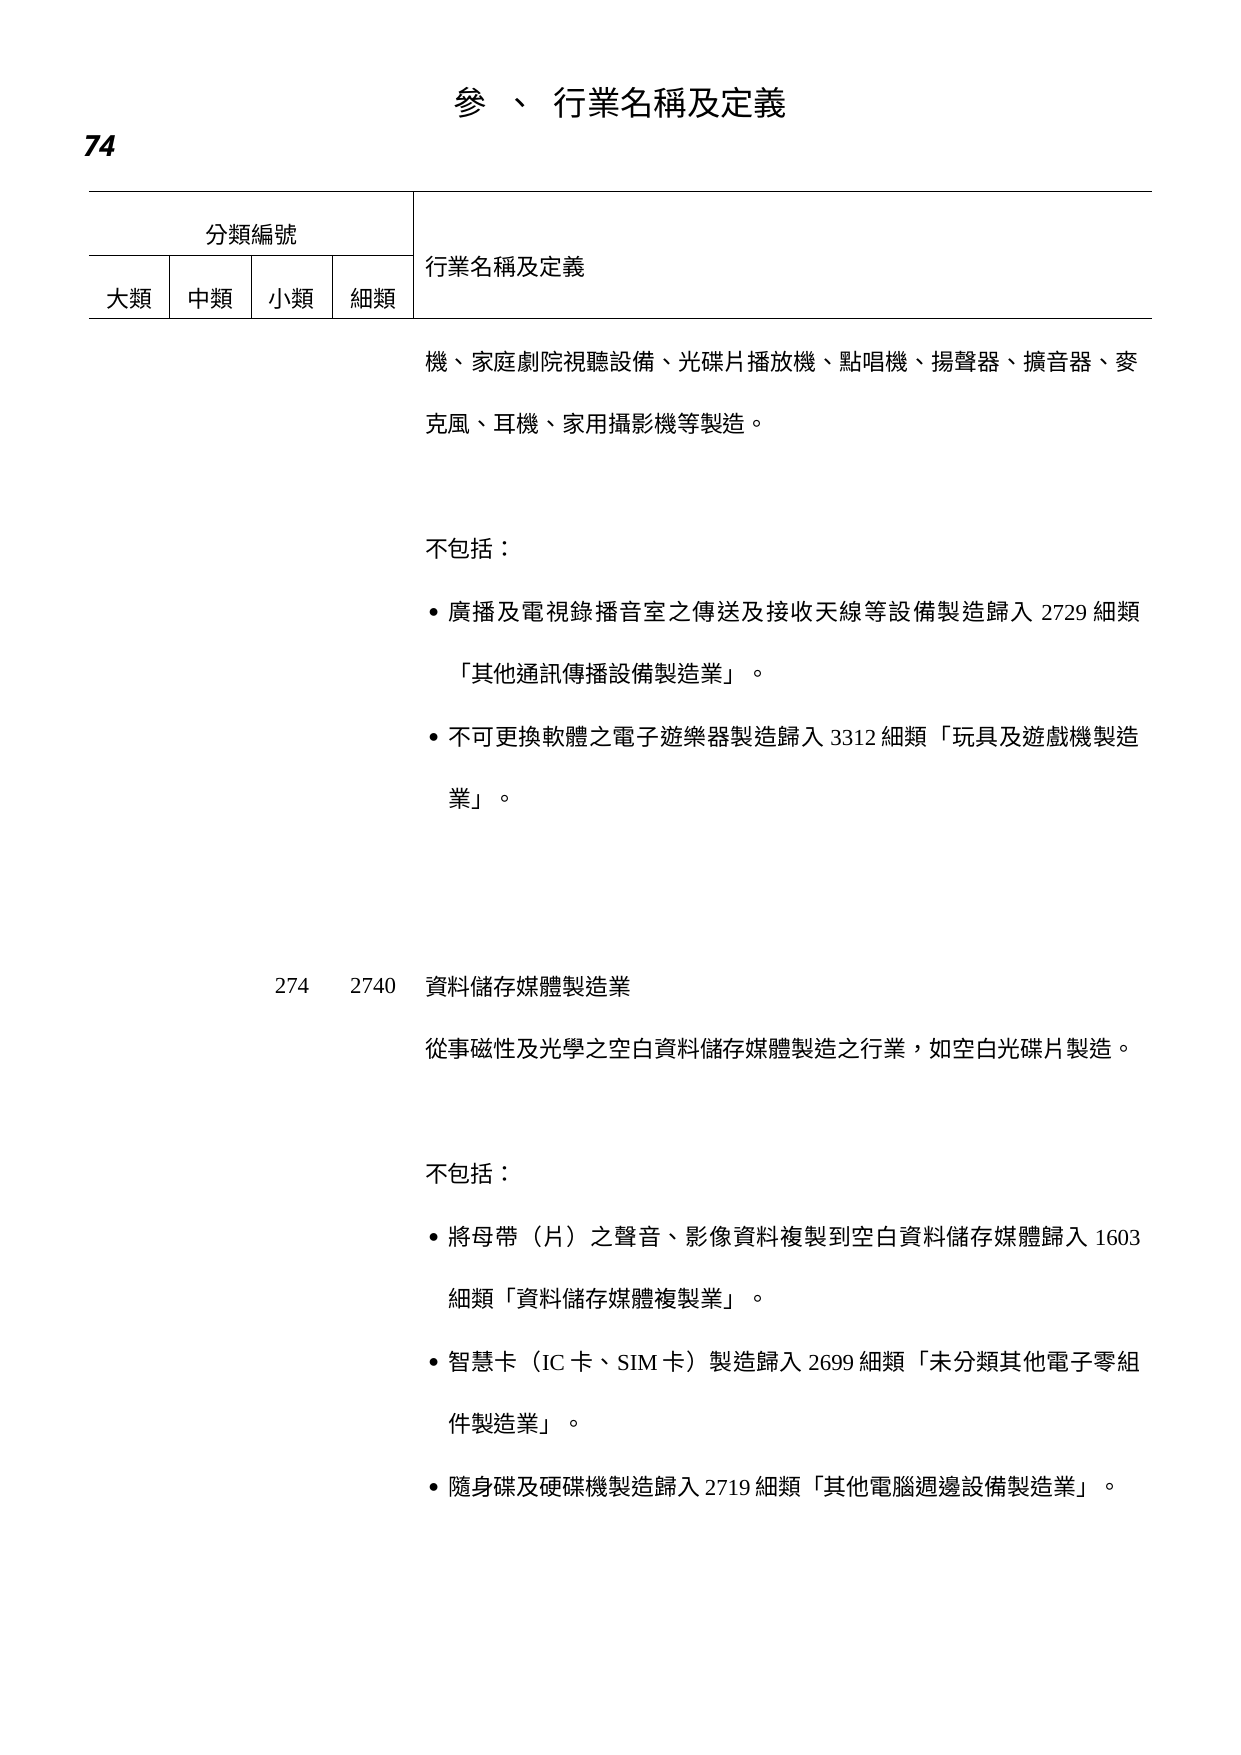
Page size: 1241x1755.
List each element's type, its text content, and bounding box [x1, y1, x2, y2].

table_cell 資料儲存媒體製造業 從事磁性及光學之空白資料儲存媒體製造之行業，如空白光碟片製造。 不包括： 將母帶（片）之聲音、影像資料複製到空白資料儲存媒體歸入1603細類「資料儲存媒體複製業」。 智慧卡（IC卡、SIM卡）製造歸入2699細類「未分類其他電子零組件製造業」。 隨身碟及硬碟機製造歸入2719細類「其他電腦週邊設備製造業」。 [414, 943, 1152, 1568]
table_cell [251, 319, 332, 943]
table_cell 2740 [332, 943, 413, 1568]
table_header 分類編號 [89, 192, 413, 255]
table_cell [89, 319, 170, 943]
table_cell 細類 [333, 256, 413, 318]
table_cell 小類 [252, 256, 332, 318]
table_cell 274 [251, 943, 332, 1568]
table_cell [170, 319, 251, 943]
table_cell [89, 943, 170, 1568]
table_cell 中類 [170, 256, 251, 318]
table_header 行業名稱及定義 [414, 192, 1152, 318]
table_cell [170, 943, 251, 1568]
table_cell 大類 [89, 256, 169, 318]
table_cell 機、家庭劇院視聽設備、光碟片播放機、點唱機、揚聲器、擴音器、麥克風、耳機、家用攝影機等製造。 不包括： 廣播及電視錄播音室之傳送及接收天線等設備製造歸入2729細類「其他通訊傳播設備製造業」。 不可更換軟體之電子遊樂器製造歸入3312細類「玩具及遊戲機製造業」。 [414, 319, 1152, 943]
table_cell [332, 319, 413, 943]
